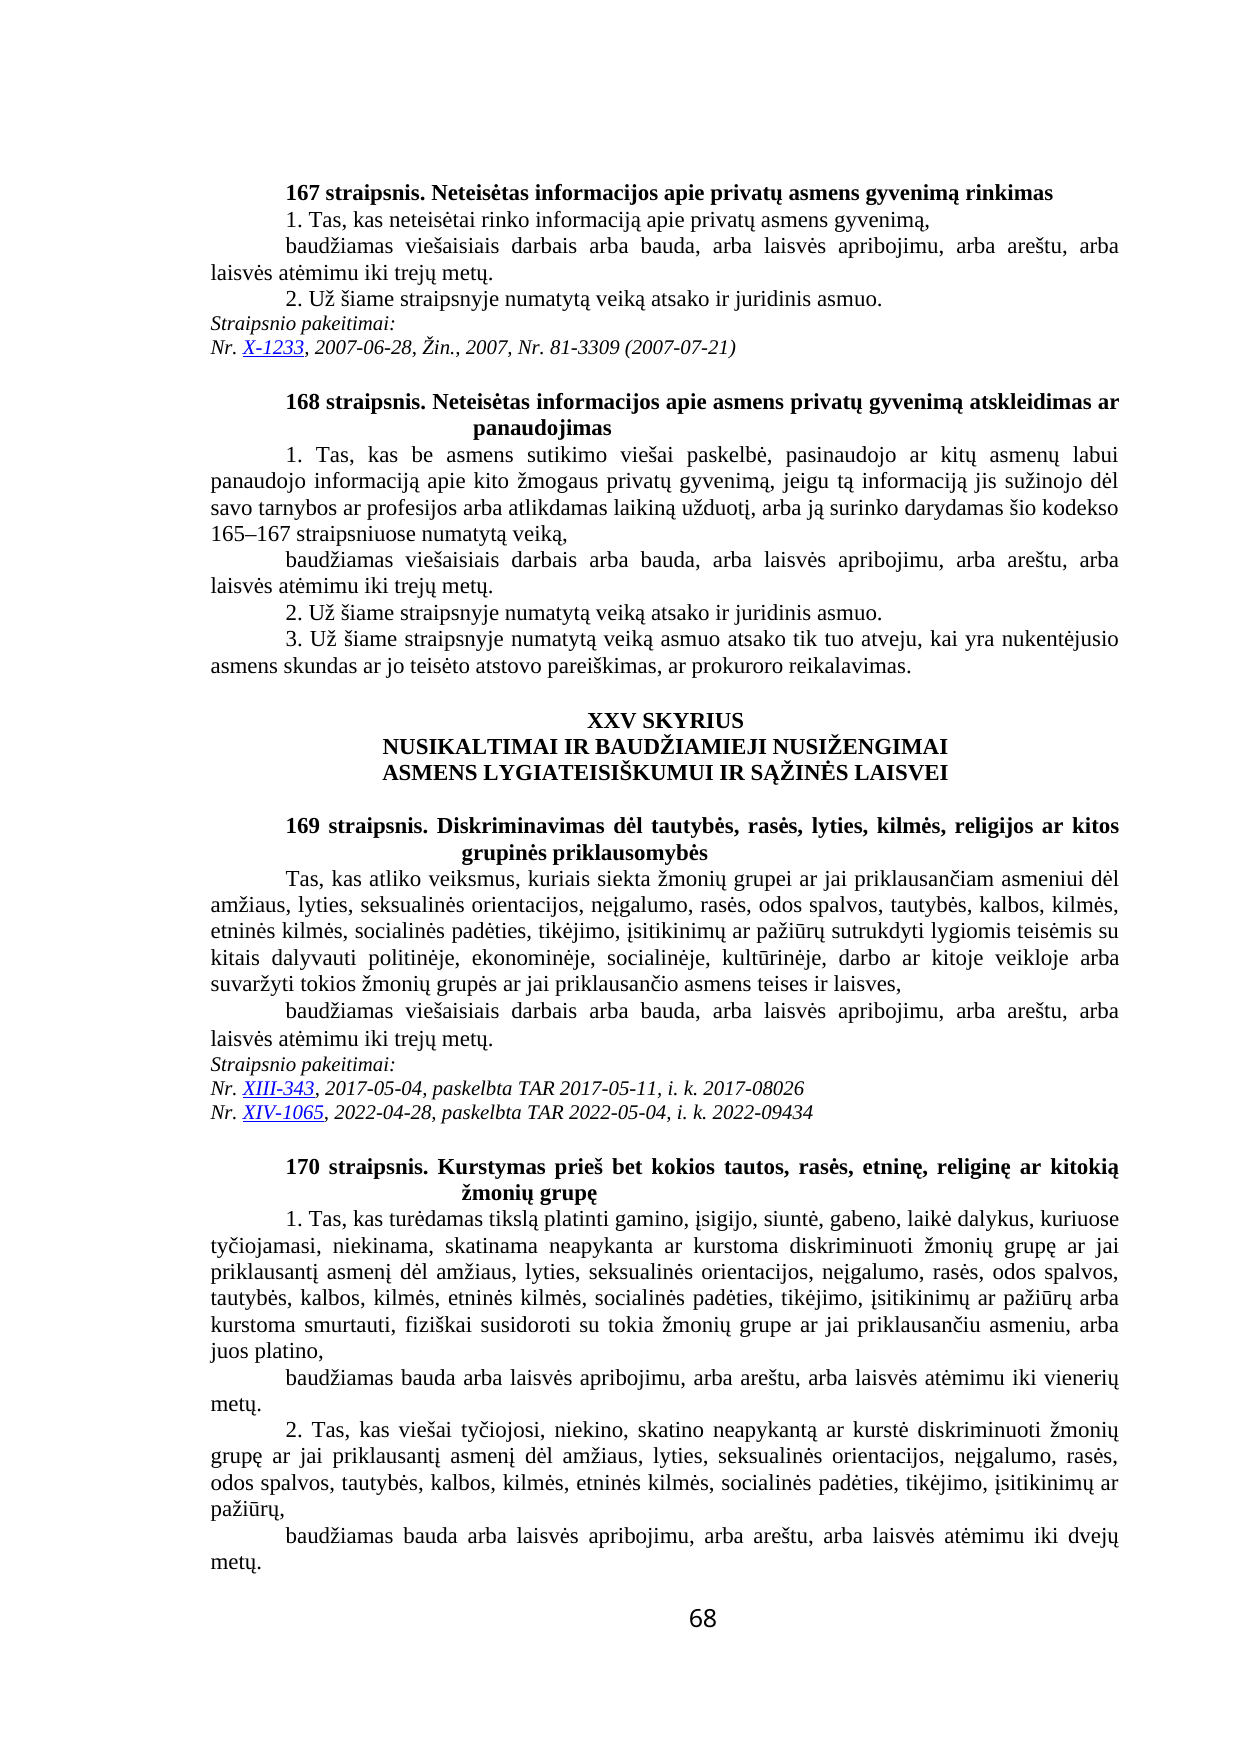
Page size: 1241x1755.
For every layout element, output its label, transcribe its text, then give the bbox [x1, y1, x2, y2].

text Nr. X-1233, 2007-06-28, Žin., 2007, Nr. 81-3309 (2007-07-21) [210, 335, 1120, 359]
text ASMENS LYGIATEISIŠKUMUI IR SĄŽINĖS LAISVEI [210, 759, 1120, 786]
text 2. Už šiame straipsnyje numatytą veiką atsako ir juridinis asmuo. [210, 285, 1120, 311]
text 168 straipsnis. Neteisėtas informacijos apie asmens privatų gyvenimą atskleidimas ar panaudojimas [285, 388, 1120, 441]
text 1. Tas, kas be asmens sutikimo viešai paskelbė, pasinaudojo ar kitų asmenų labui panaudojo informaciją apie kito žmogaus privatų gyvenimą, jeigu tą informaciją jis sužinojo dėl savo tarnybos ar profesijos arba atlikdamas laikiną užduotį, arba ją surinko darydamas šio kodekso 165–167 straipsniuose numatytą veiką, [210, 441, 1120, 546]
text baudžiamas bauda arba laisvės apribojimu, arba areštu, arba laisvės atėmimu iki dvejų metų. [210, 1522, 1120, 1574]
text 2. Tas, kas viešai tyčiojosi, niekino, skatino neapykantą ar kurstė diskriminuoti žmonių grupę ar jai priklausantį asmenį dėl amžiaus, lyties, seksualinės orientacijos, neįgalumo, rasės, odos spalvos, tautybės, kalbos, kilmės, etninės kilmės, socialinės padėties, tikėjimo, įsitikinimų ar pažiūrų, [210, 1416, 1120, 1522]
text NUSIKALTIMAI IR BAUDŽIAMIEJI NUSIŽENGIMAI [210, 733, 1120, 759]
text Nr. XIV-1065, 2022-04-28, paskelbta TAR 2022-05-04, i. k. 2022-09434 [210, 1100, 1120, 1124]
text baudžiamas viešaisiais darbais arba bauda, arba laisvės apribojimu, arba areštu, arba laisvės atėmimu iki trejų metų. [210, 546, 1120, 599]
text Tas, kas atliko veiksmus, kuriais siekta žmonių grupei ar jai priklausančiam asmeniui dėl amžiaus, lyties, seksualinės orientacijos, neįgalumo, rasės, odos spalvos, tautybės, kalbos, kilmės, etninės kilmės, socialinės padėties, tikėjimo, įsitikinimų ar pažiūrų sutrukdyti lygiomis teisėmis su kitais dalyvauti politinėje, ekonominėje, socialinėje, kultūrinėje, darbo ar kitoje veikloje arba suvaržyti tokios žmonių grupės ar jai priklausančio asmens teises ir laisves, [210, 865, 1120, 997]
text Straipsnio pakeitimai: [210, 311, 1120, 335]
text 170 straipsnis. Kurstymas prieš bet kokios tautos, rasės, etninę, religinę ar kitokią žmonių grupę [285, 1153, 1120, 1205]
text 167 straipsnis. Neteisėtas informacijos apie privatų asmens gyvenimą rinkimas [285, 179, 1120, 206]
text Straipsnio pakeitimai: [210, 1052, 1120, 1076]
text Nr. XIII-343, 2017-05-04, paskelbta TAR 2017-05-11, i. k. 2017-08026 [210, 1076, 1120, 1100]
text 169 straipsnis. Diskriminavimas dėl tautybės, rasės, lyties, kilmės, religijos ar kitos grupinės priklausomybės [285, 812, 1120, 865]
text baudžiamas viešaisiais darbais arba bauda, arba laisvės apribojimu, arba areštu, arba laisvės atėmimu iki trejų metų. [210, 997, 1120, 1052]
text 1. Tas, kas neteisėtai rinko informaciją apie privatų asmens gyvenimą, [210, 206, 1120, 232]
text 1. Tas, kas turėdamas tikslą platinti gamino, įsigijo, siuntė, gabeno, laikė dalykus, kuriuose tyčiojamasi, niekinama, skatinama neapykanta ar kurstoma diskriminuoti žmonių grupę ar jai priklausantį asmenį dėl amžiaus, lyties, seksualinės orientacijos, neįgalumo, rasės, odos spalvos, tautybės, kalbos, kilmės, etninės kilmės, socialinės padėties, tikėjimo, įsitikinimų ar pažiūrų arba kurstoma smurtauti, fiziškai susidoroti su tokia žmonių grupe ar jai priklausančiu asmeniu, arba juos platino, [210, 1205, 1120, 1363]
text 2. Už šiame straipsnyje numatytą veiką atsako ir juridinis asmuo. [210, 599, 1120, 625]
text baudžiamas bauda arba laisvės apribojimu, arba areštu, arba laisvės atėmimu iki vienerių metų. [210, 1363, 1120, 1416]
subtitle XXV SKYRIUS [210, 707, 1120, 733]
text 3. Už šiame straipsnyje numatytą veiką asmuo atsako tik tuo atveju, kai yra nukentėjusio asmens skundas ar jo teisėto atstovo pareiškimas, ar prokuroro reikalavimas. [210, 625, 1120, 678]
text baudžiamas viešaisiais darbais arba bauda, arba laisvės apribojimu, arba areštu, arba laisvės atėmimu iki trejų metų. [210, 232, 1120, 285]
